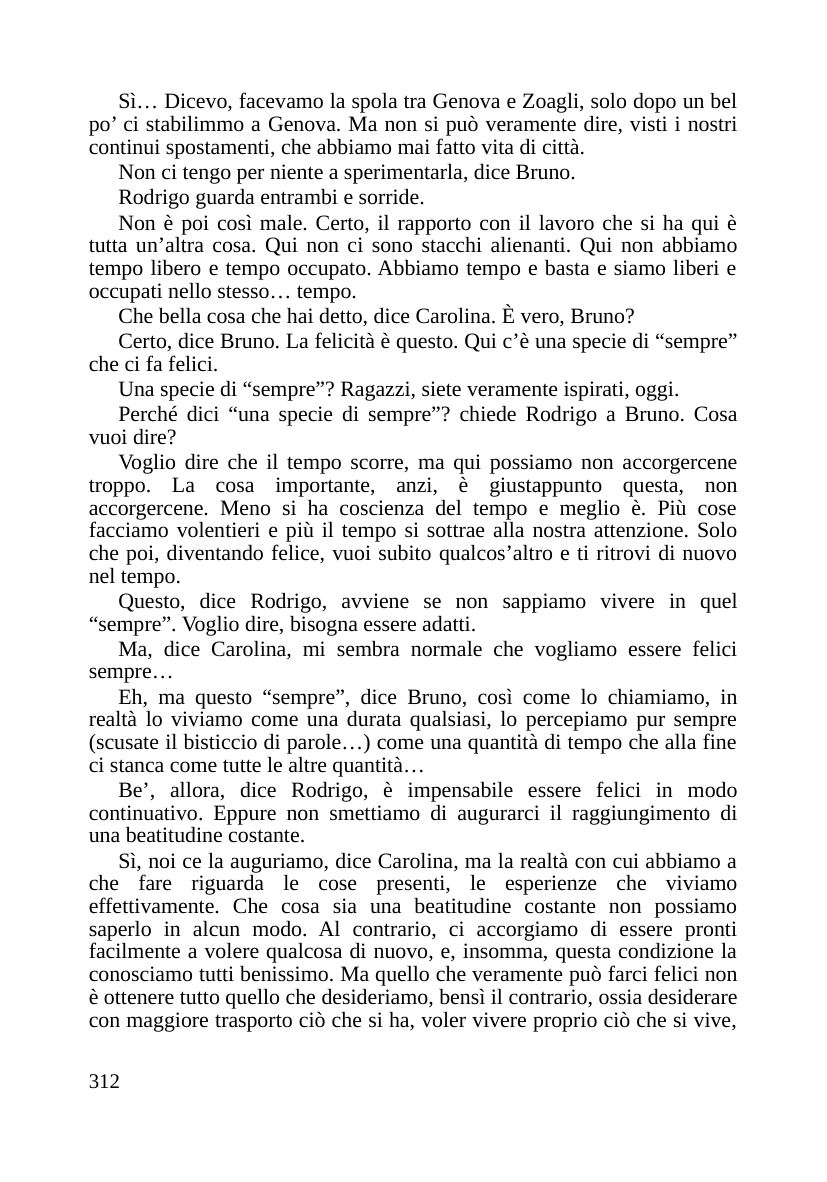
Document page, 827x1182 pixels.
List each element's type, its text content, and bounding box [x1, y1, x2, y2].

text Certo, dice Bruno. La felicità è questo. Qui c’è una specie di “sempre” che ci fa felici. [88, 328, 738, 376]
text Questo, dice Rodrigo, avviene se non sappiamo vivere in quel “sempre”. Voglio dire, bisogna essere adatti. [88, 588, 738, 636]
text Rodrigo guarda entrambi e sorride. [88, 184, 738, 209]
text Voglio dire che il tempo scorre, ma qui possiamo non accorgercene troppo. La cosa importante, anzi, è giustappunto questa, non accorgercene. Meno si ha coscienza del tempo e meglio è. Più cose facciamo volentieri e più il tempo si sottrae alla nostra attenzione. Solo che poi, diventando felice, vuoi subito qualcos’altro e ti ritrovi di nuovo nel tempo. [88, 449, 738, 588]
text Sì… Dicevo, facevamo la spola tra Genova e Zoagli, solo dopo un bel po’ ci stabilimmo a Genova. Ma non si può veramente dire, visti i nostri continui spostamenti, che abbiamo mai fatto vita di città. [88, 88, 738, 159]
text Perché dici “una specie di sempre”? chiede Rodrigo a Bruno. Cosa vuoi dire? [88, 401, 738, 449]
text Che bella cosa che hai detto, dice Carolina. È vero, Bruno? [88, 303, 738, 328]
text Sì, noi ce la auguriamo, dice Carolina, ma la realtà con cui abbiamo a che fare riguarda le cose presenti, le esperienze che viviamo effettivamente. Che cosa sia una beatitudine costante non possiamo saperlo in alcun modo. Al contrario, ci accorgiamo di essere pronti facilmente a volere qualcosa di nuovo, e, insomma, questa condizione la conosciamo tutti benissimo. Ma quello che veramente può farci felici non è ottenere tutto quello che desideriamo, bensì il contrario, ossia desiderare con maggiore trasporto ciò che si ha, voler vivere proprio ciò che si vive, [88, 848, 738, 1032]
text Non è poi così male. Certo, il rapporto con il lavoro che si ha qui è tutta un’altra cosa. Qui non ci sono stacchi alienanti. Qui non abbiamo tempo libero e tempo occupato. Abbiamo tempo e basta e siamo liberi e occupati nello stesso… tempo. [88, 209, 738, 303]
text Una specie di “sempre”? Ragazzi, siete veramente ispirati, oggi. [88, 376, 738, 401]
text Be’, allora, dice Rodrigo, è impensabile essere felici in modo continuativo. Eppure non smettiamo di augurarci il raggiungimento di una beatitudine costante. [88, 777, 738, 848]
text Non ci tengo per niente a sperimentarla, dice Bruno. [88, 159, 738, 184]
text Ma, dice Carolina, mi sembra normale che vogliamo essere felici sempre… [88, 636, 738, 684]
text Eh, ma questo “sempre”, dice Bruno, così come lo chiamiamo, in realtà lo viviamo come una durata qualsiasi, lo percepiamo pur sempre (scusate il bisticcio di parole…) come una quantità di tempo che alla fine ci stanca come tutte le altre quantità… [88, 684, 738, 777]
